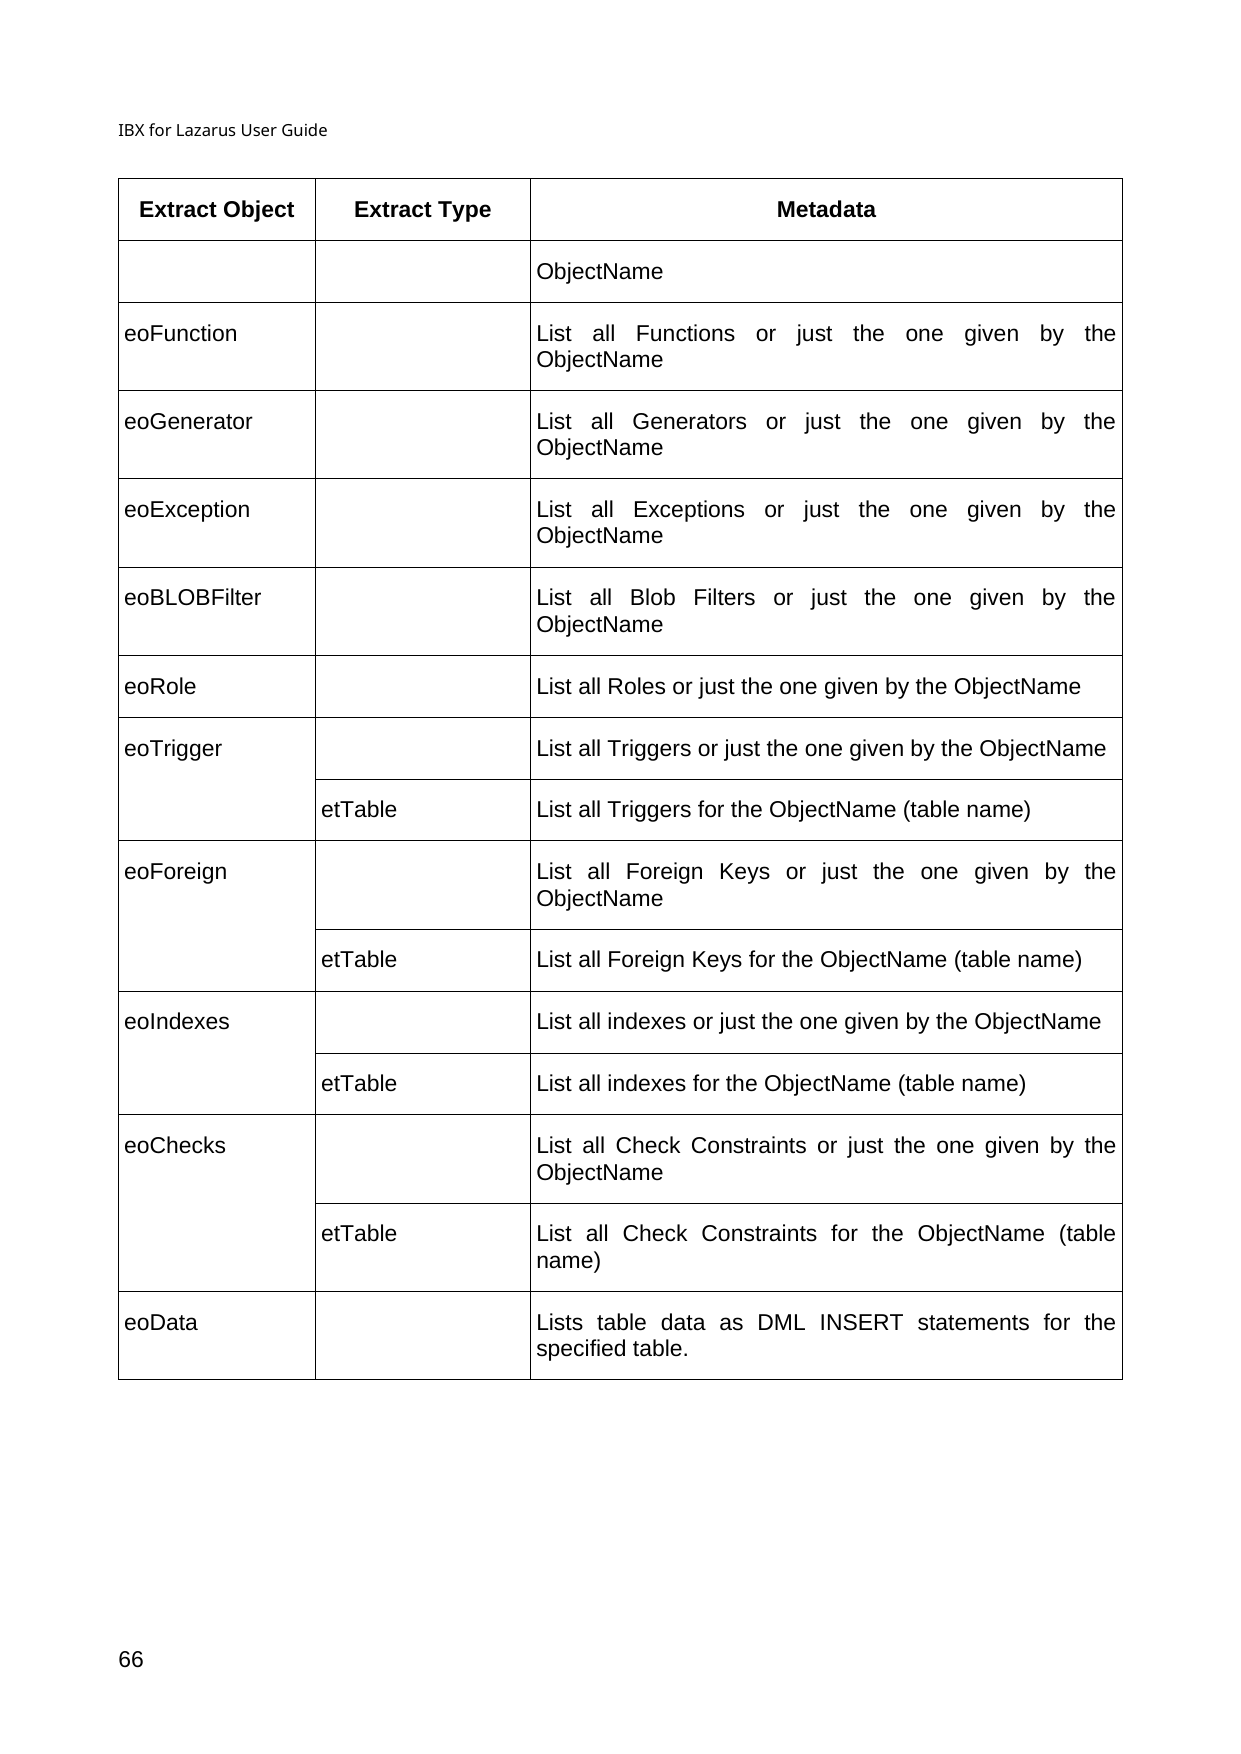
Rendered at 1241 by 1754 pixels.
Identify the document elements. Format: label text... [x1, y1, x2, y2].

table_cell eoIndexes [119, 992, 315, 1114]
table_cell [316, 391, 530, 478]
table_cell eoRole [119, 656, 315, 717]
table_cell List all Generators or just the one given by the ObjectName [531, 391, 1122, 478]
table_cell List all Triggers for the ObjectName (table name) [531, 780, 1122, 840]
table_cell eoGenerator [119, 391, 315, 478]
table_cell List all indexes or just the one given by the ObjectName [531, 992, 1122, 1052]
table_cell eoTrigger [119, 718, 315, 840]
table_cell List all Functions or just the one given by the ObjectName [531, 303, 1122, 390]
table_cell [316, 1292, 530, 1379]
table_cell etTable [316, 930, 530, 991]
table_cell eoChecks [119, 1115, 315, 1291]
table_cell [316, 992, 530, 1052]
table_cell etTable [316, 780, 530, 840]
table_cell [316, 841, 530, 929]
table_cell ObjectName [531, 241, 1122, 302]
table_cell [316, 718, 530, 778]
table_header Metadata [531, 179, 1122, 240]
table_cell List all Roles or just the one given by the ObjectName [531, 656, 1122, 717]
table_cell List all Blob Filters or just the one given by the ObjectName [531, 568, 1122, 655]
table_cell eoForeign [119, 841, 315, 991]
table_cell [316, 241, 530, 302]
table_cell List all Check Constraints for the ObjectName (table name) [531, 1204, 1122, 1291]
table_cell List all indexes for the ObjectName (table name) [531, 1054, 1122, 1114]
table_cell List all Exceptions or just the one given by the ObjectName [531, 479, 1122, 567]
table_cell eoFunction [119, 303, 315, 390]
table_cell [316, 656, 530, 717]
table_cell etTable [316, 1054, 530, 1114]
table_cell eoException [119, 479, 315, 567]
table_cell List all Triggers or just the one given by the ObjectName [531, 718, 1122, 778]
table_cell [316, 479, 530, 567]
table_cell [316, 1115, 530, 1202]
table_cell eoBLOBFilter [119, 568, 315, 655]
table_cell Lists table data as DML INSERT statements for the specified table. [531, 1292, 1122, 1379]
table_cell List all Foreign Keys for the ObjectName (table name) [531, 930, 1122, 991]
table_cell etTable [316, 1204, 530, 1291]
table_cell List all Foreign Keys or just the one given by the ObjectName [531, 841, 1122, 929]
table_cell eoData [119, 1292, 315, 1379]
table_cell List all Check Constraints or just the one given by the ObjectName [531, 1115, 1122, 1202]
table_cell [316, 303, 530, 390]
table_header Extract Type [316, 179, 530, 240]
table_cell [119, 241, 315, 302]
table_header Extract Object [119, 179, 315, 240]
table_cell [316, 568, 530, 655]
